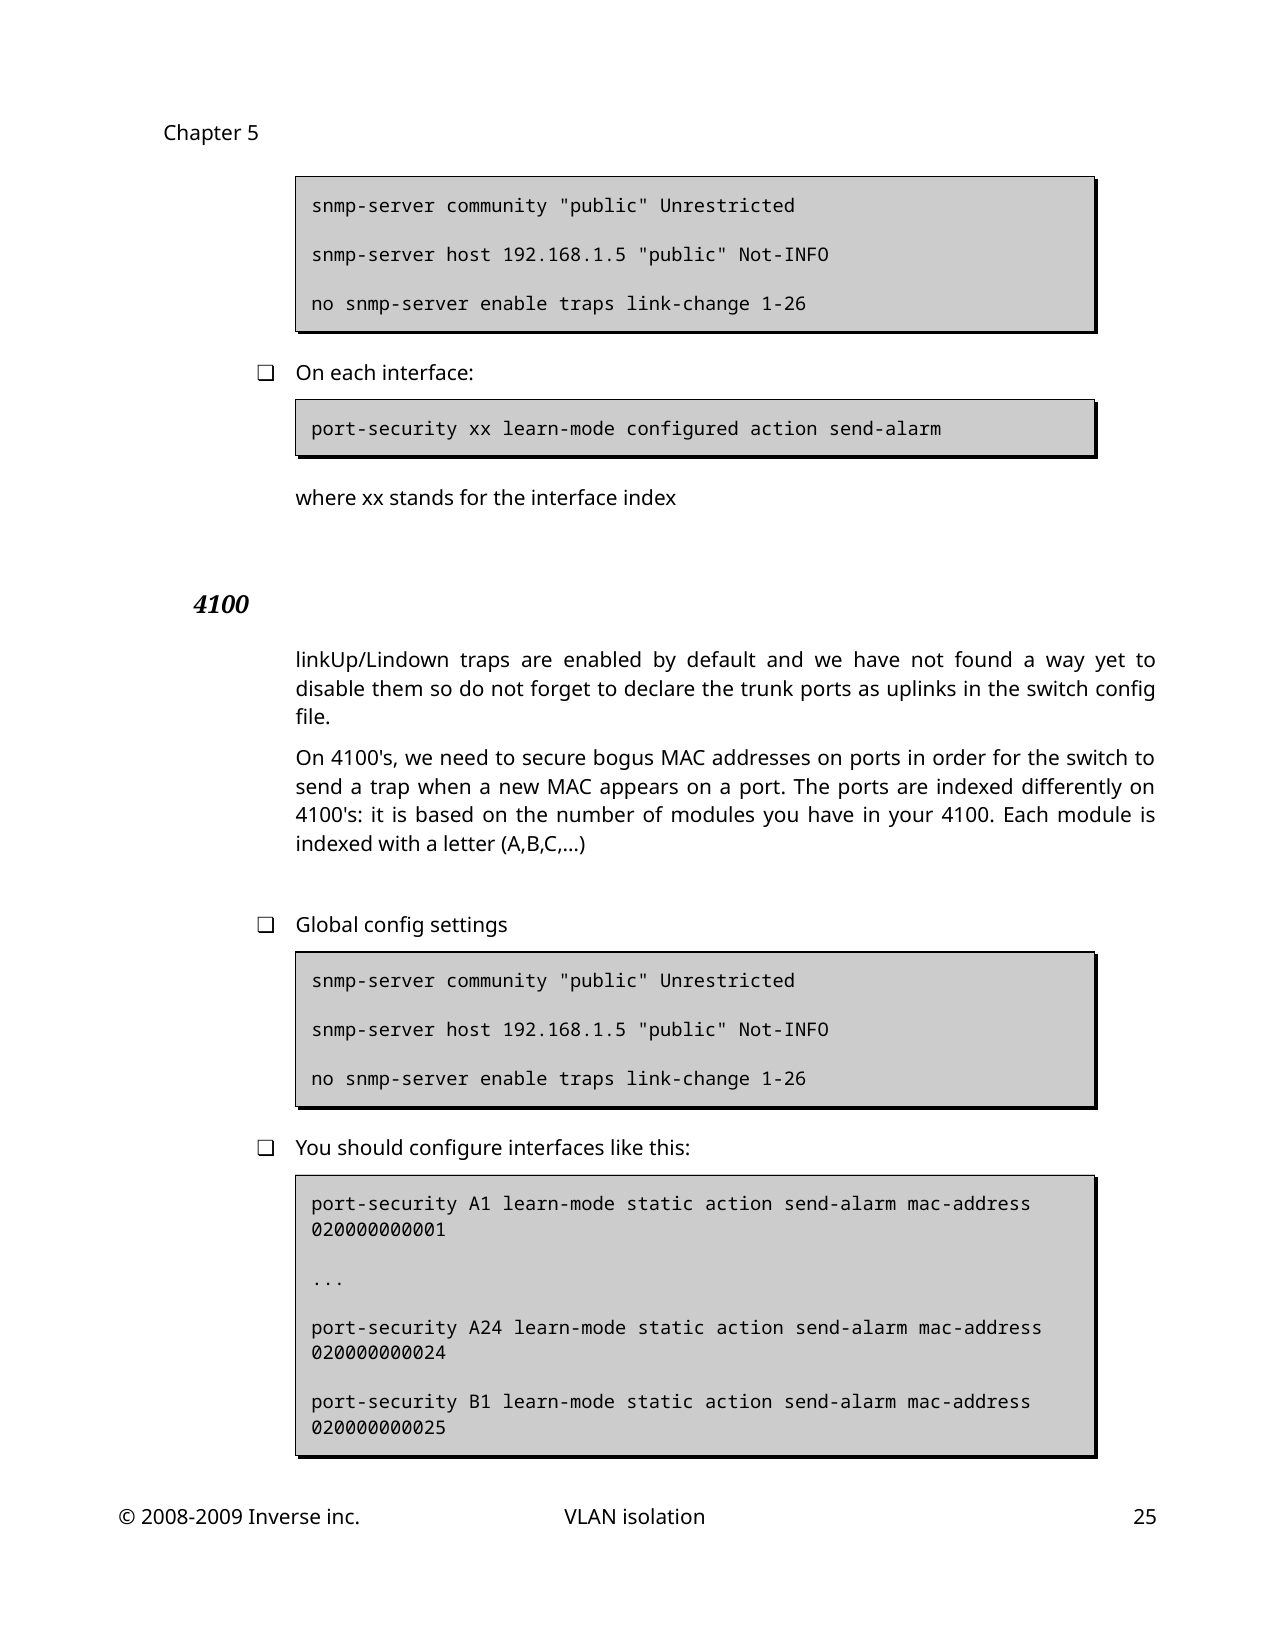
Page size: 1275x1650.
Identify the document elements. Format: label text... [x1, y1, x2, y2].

list ❏ You should configure interfaces like this: [256, 1133, 1157, 1162]
list ❏ Global config settings [256, 911, 1157, 939]
list ❏ On each interface: [256, 358, 1157, 387]
text port-security A24 learn-mode static action send-alarm mac-address 020000000024 [296, 1298, 1094, 1365]
text snmp-server host 192.168.1.5 "public" Not-INFO [296, 1001, 1094, 1042]
text ... [296, 1249, 1094, 1291]
text port-security B1 learn-mode static action send-alarm mac-address 020000000025 [296, 1373, 1094, 1455]
text snmp-server community "public" Unrestricted [296, 953, 1094, 993]
text snmp-server host 192.168.1.5 "public" Not-INFO [296, 225, 1094, 267]
text no snmp-server enable traps link-change 1-26 [296, 274, 1094, 331]
text snmp-server community "public" Unrestricted [296, 177, 1094, 217]
text port-security A1 learn-mode static action send-alarm mac-address 020000000001 [296, 1176, 1094, 1241]
text no snmp-server enable traps link-change 1-26 [296, 1050, 1094, 1106]
text where xx stands for the interface index [295, 483, 1157, 511]
text port-security xx learn-mode configured action send-alarm [296, 400, 1094, 455]
text linkUp/Lindown traps are enabled by default and we have not found a way yet to disable them so do not forget to declare the trunk ports as uplinks in the switch config file. [295, 646, 1157, 731]
subtitle 4100 [156, 587, 1157, 621]
text On 4100's, we need to secure bogus MAC addresses on ports in order for the switch to send a trap when a new MAC appears on a port. The ports are indexed differently on 4100's: it is based on the number of modules you have in your 4100. Each module is indexed with a letter (A,B,C,…) [295, 743, 1157, 857]
